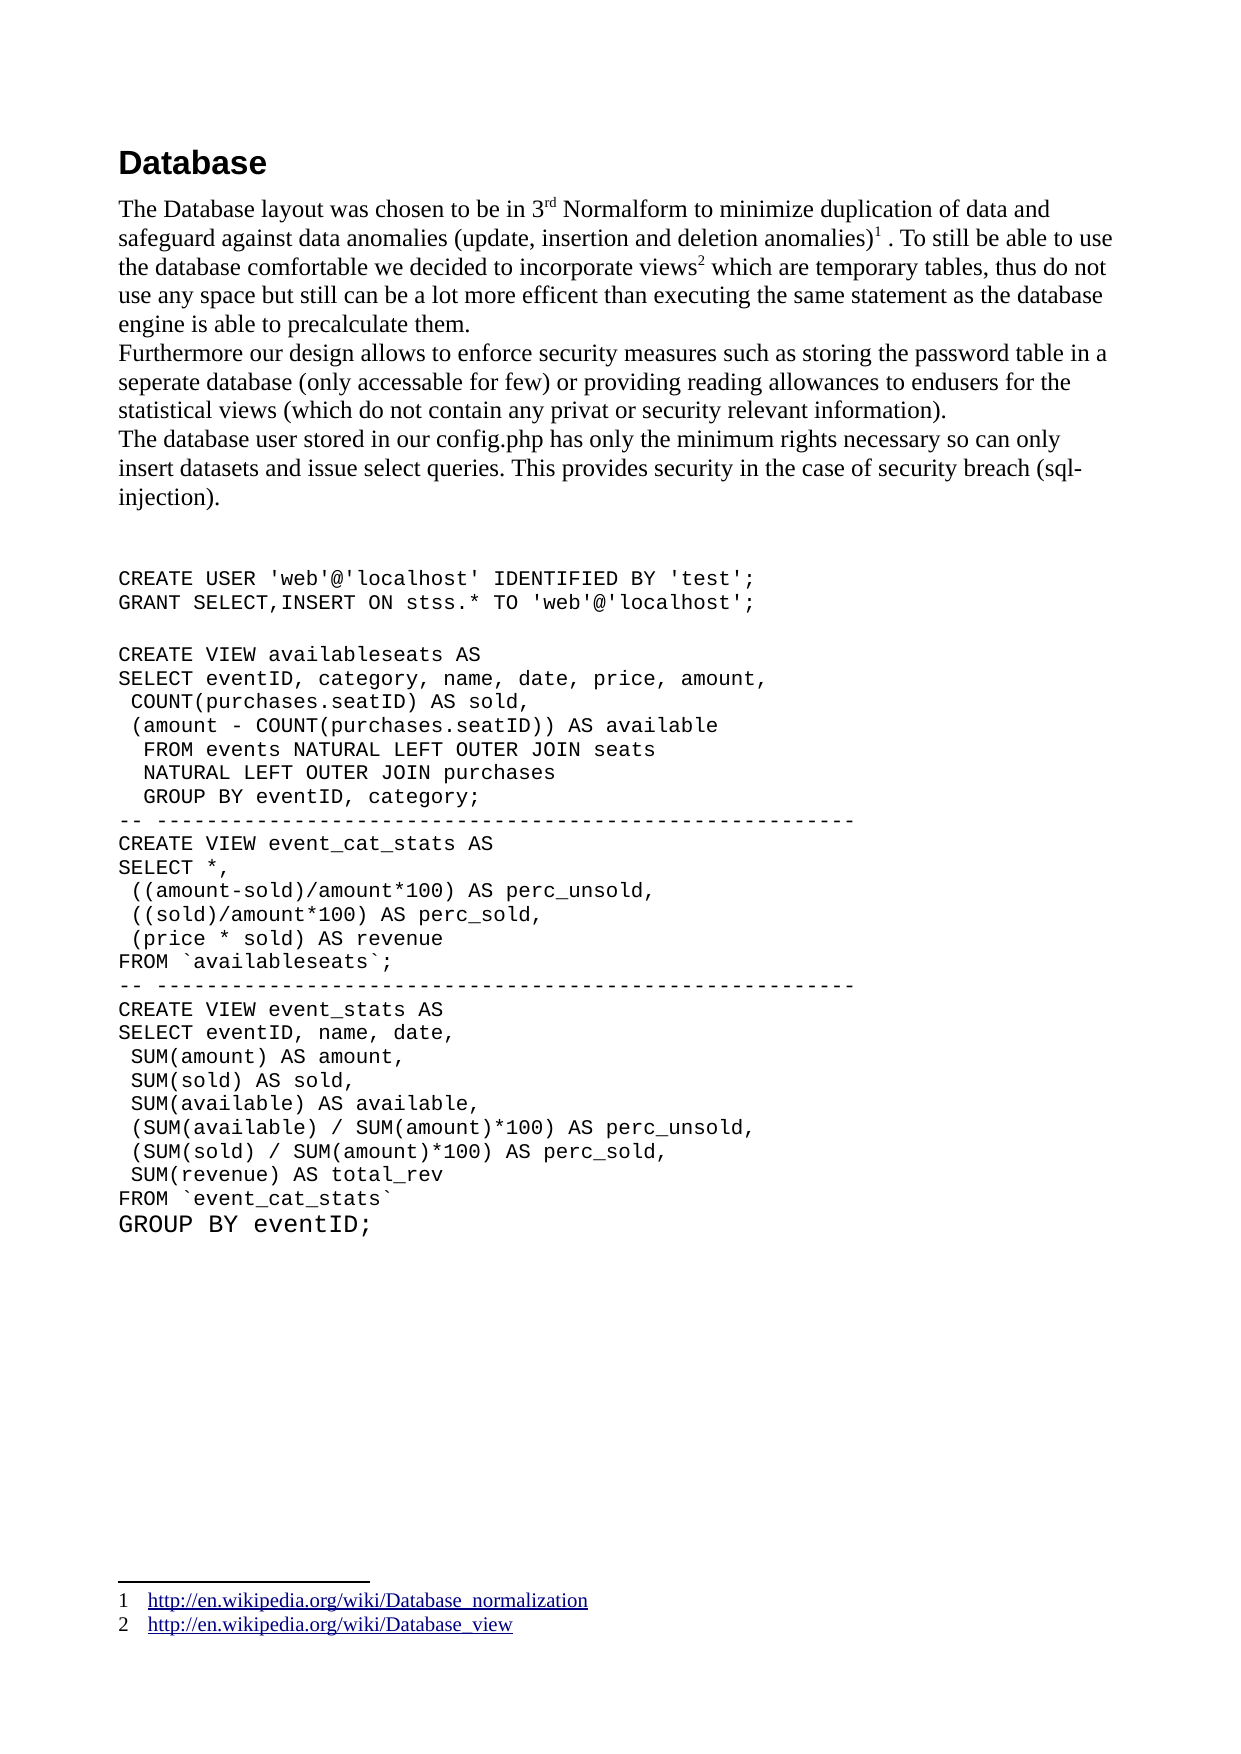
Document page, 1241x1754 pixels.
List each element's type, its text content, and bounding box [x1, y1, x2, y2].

text (amount - COUNT(purchases.seatID)) AS available [118, 715, 1122, 739]
text Furthermore our design allows to enforce security measures such as storing the password table in a seperate database (only accessable for few) or providing reading allowances to endusers for the statistical views (which do not contain any privat or security relevant information). [118, 338, 1122, 424]
text FROM events NATURAL LEFT OUTER JOIN seats [118, 739, 1122, 762]
text (SUM(sold) / SUM(amount)*100) AS perc_sold, [118, 1141, 1122, 1164]
text FROM `event_cat_stats` [118, 1188, 1122, 1212]
text CREATE VIEW event_stats AS [118, 999, 1122, 1022]
text SUM(sold) AS sold, [118, 1070, 1122, 1093]
text CREATE VIEW availableseats AS [118, 644, 1122, 668]
text COUNT(purchases.seatID) AS sold, [118, 691, 1122, 715]
text GRANT SELECT,INSERT ON stss.* TO 'web'@'localhost'; [118, 592, 1122, 615]
subtitle Database [118, 143, 1122, 182]
text GROUP BY eventID, category; [118, 786, 1122, 809]
text CREATE USER 'web'@'localhost' IDENTIFIED BY 'test'; [118, 568, 1122, 592]
text SELECT eventID, name, date, [118, 1022, 1122, 1046]
text SELECT *, [118, 857, 1122, 881]
text -- -------------------------------------------------------- [118, 975, 1122, 999]
text The Database layout was chosen to be in 3rd Normalform to minimize duplication of data and safeguard against data anomalies (update, insertion and deletion anomalies) . To still be able to use the database comfortable we decided to incorporate views which are temporary tables, thus do not use any space but still can be a lot more efficent than executing the same statement as the database engine is able to precalculate them. [118, 194, 1122, 338]
text -- -------------------------------------------------------- [118, 809, 1122, 833]
text http://en.wikipedia.org/wiki/Database_view [118, 1612, 1122, 1636]
text The database user stored in our config.php has only the minimum rights necessary so can only insert datasets and issue select queries. This provides security in the case of security breach (sql-injection). [118, 424, 1122, 511]
text GROUP BY eventID; [118, 1212, 1122, 1240]
text SUM(amount) AS amount, [118, 1046, 1122, 1070]
text http://en.wikipedia.org/wiki/Database_normalization [118, 1588, 1122, 1612]
text CREATE VIEW event_cat_stats AS [118, 833, 1122, 857]
text SELECT eventID, category, name, date, price, amount, [118, 668, 1122, 691]
text ((sold)/amount*100) AS perc_sold, [118, 904, 1122, 928]
text NATURAL LEFT OUTER JOIN purchases [118, 762, 1122, 786]
text SUM(available) AS available, [118, 1093, 1122, 1117]
text FROM `availableseats`; [118, 951, 1122, 975]
text SUM(revenue) AS total_rev [118, 1164, 1122, 1188]
text (price * sold) AS revenue [118, 928, 1122, 951]
text ((amount-sold)/amount*100) AS perc_unsold, [118, 881, 1122, 904]
text (SUM(available) / SUM(amount)*100) AS perc_unsold, [118, 1117, 1122, 1141]
